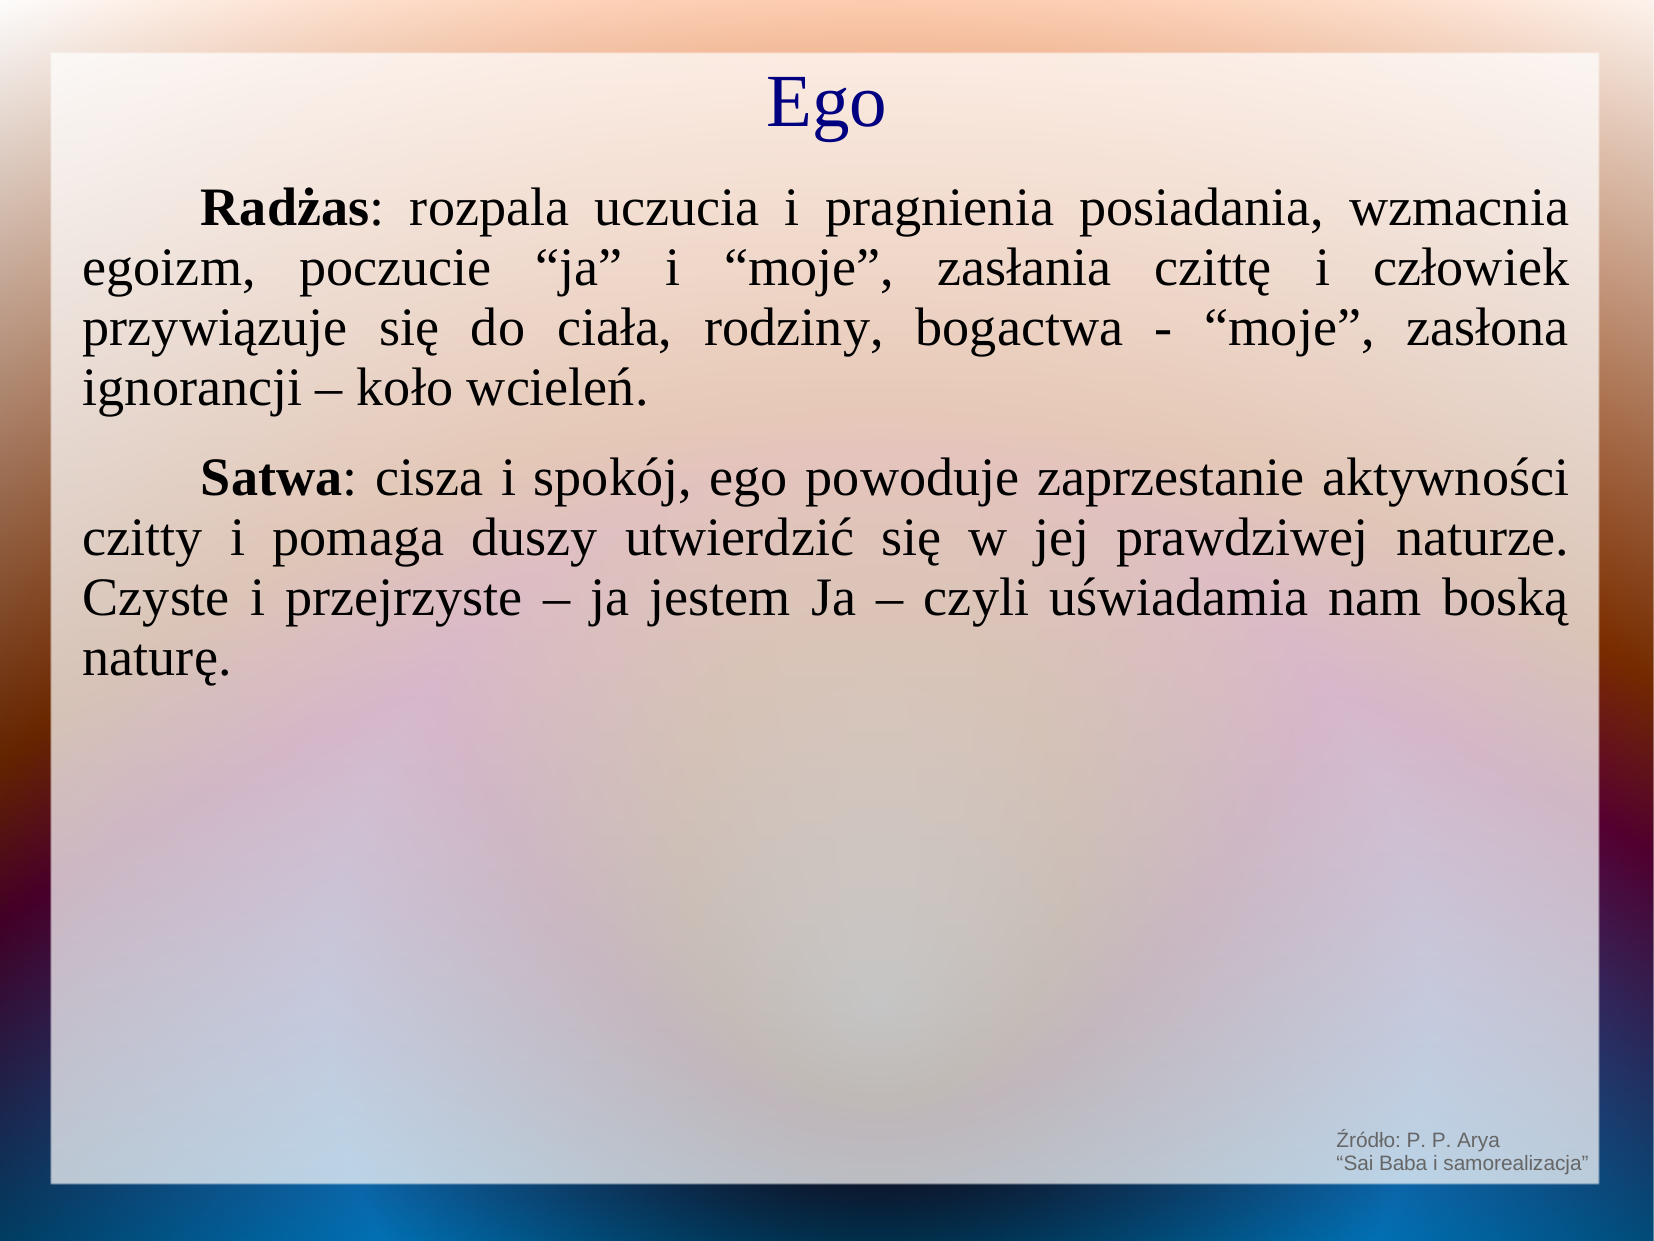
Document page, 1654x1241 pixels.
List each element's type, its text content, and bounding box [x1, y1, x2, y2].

title Ego [82, 55, 1571, 148]
text_box Źródło: P. P. Arya “Sai Baba i samorealizacja” [1330, 1122, 1595, 1182]
list Radżas: rozpala uczucia i pragnienia posiadania, wzmacnia egoizm, poczucie “ja” i “moje”, zasłania czittę i człowiek przywiązuje się do ciała, rodziny, bogactwa - “moje”, zasłona ignorancji – koło wcieleń. Satwa: cisza i spokój, ego powoduje zaprzestanie aktywności czitty i pomaga duszy utwierdzić się w jej prawdziwej naturze. Czyste i przejrzyste – ja jestem Ja – czyli uświadamia nam boską naturę. [82, 177, 1571, 1182]
picture [0, 0, 1654, 1241]
